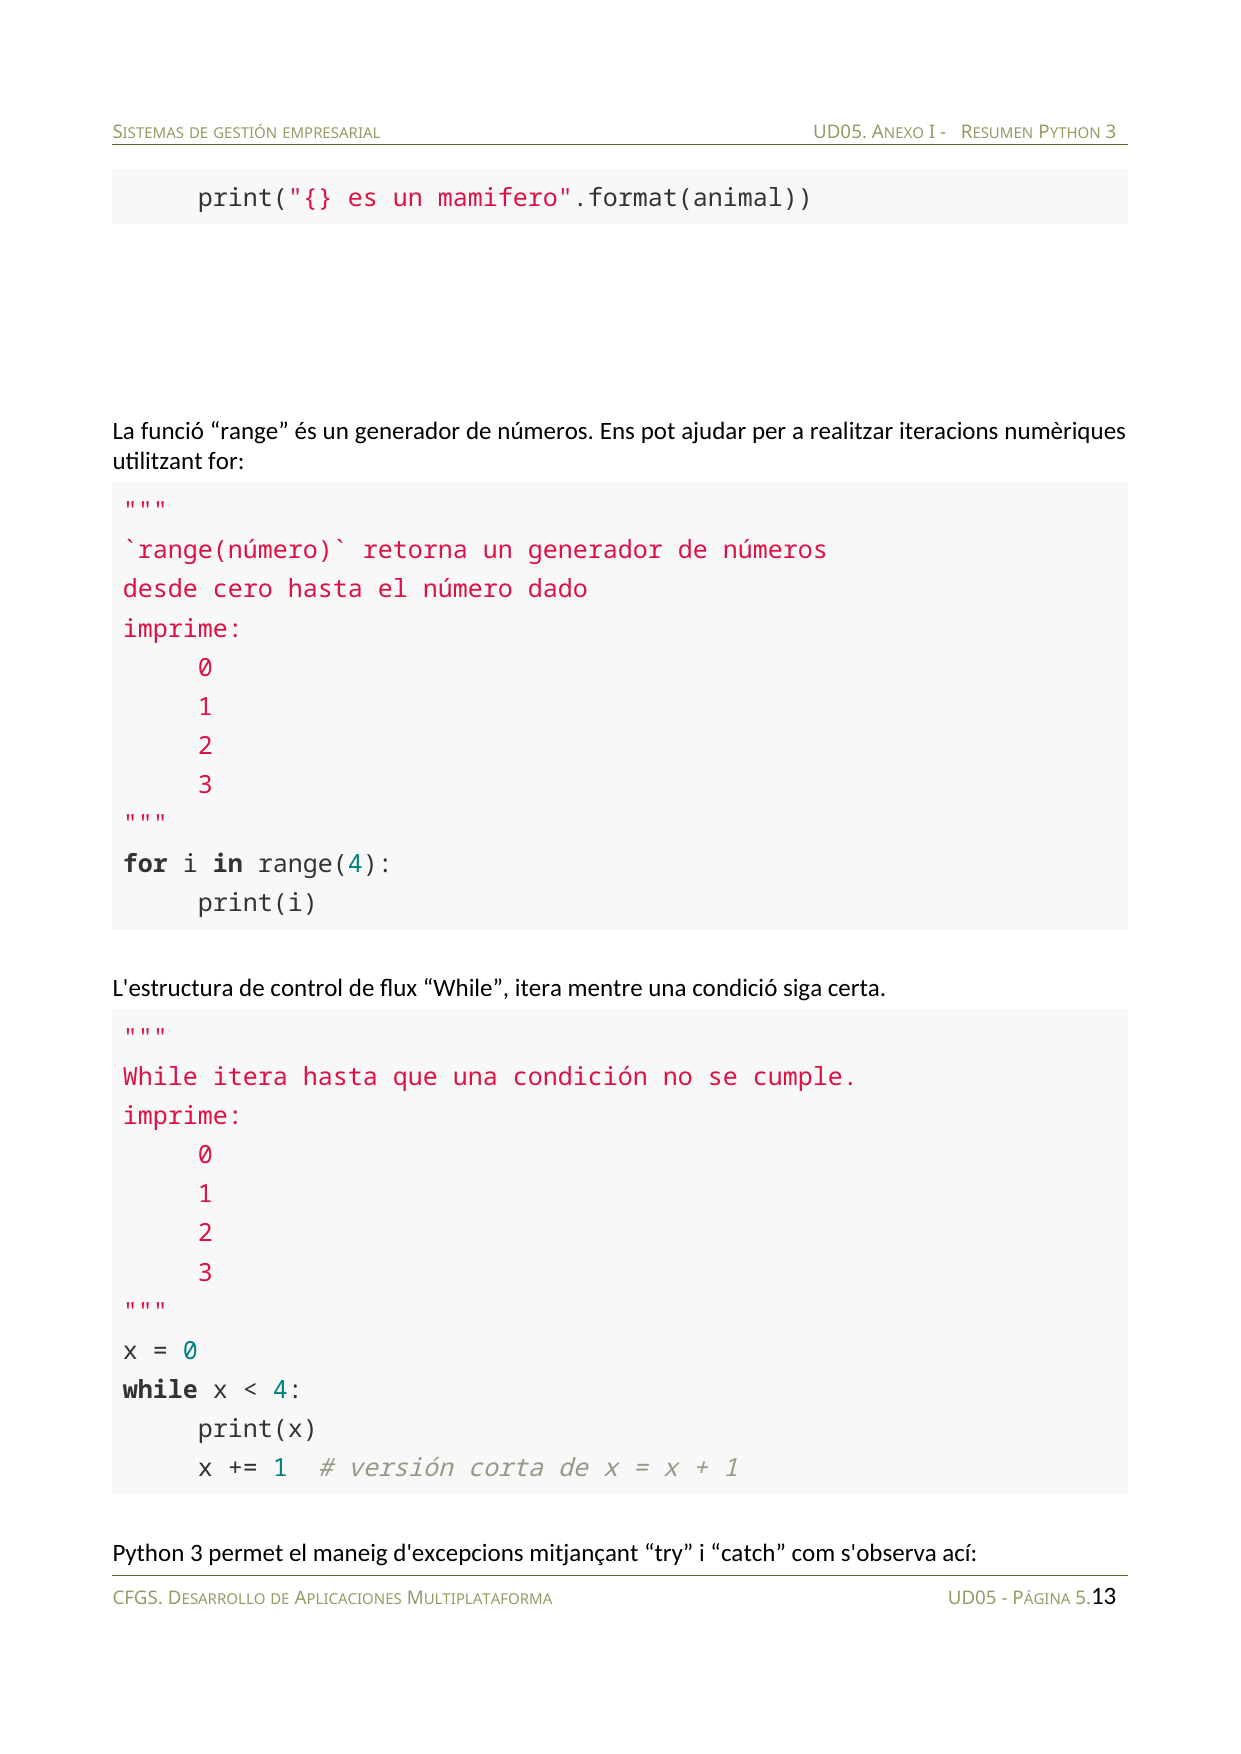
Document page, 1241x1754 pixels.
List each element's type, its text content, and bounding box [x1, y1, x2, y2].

table_header """ `range(número)` retorna un generador de números desde cero hasta el número dado imprime: 0 1 2 3 """ for i in range(4): print(i) [112, 482, 1128, 929]
text La funció “range” és un generador de números. Ens pot ajudar per a realitzar iteracions numèriques utilitzant for: [112, 415, 1128, 476]
table_header print("{} es un mamifero".format(animal)) [112, 169, 1128, 224]
table_header """ While itera hasta que una condición no se cumple. imprime: 0 1 2 3 """ x = 0 while x < 4: print(x) x += 1 # versión corta de x = x + 1 [112, 1009, 1128, 1494]
text L'estructura de control de flux “While”, itera mentre una condició siga certa. [112, 972, 1128, 1002]
text Python 3 permet el maneig d'excepcions mitjançant “try” i “catch” com s'observa ací: [112, 1537, 1128, 1568]
